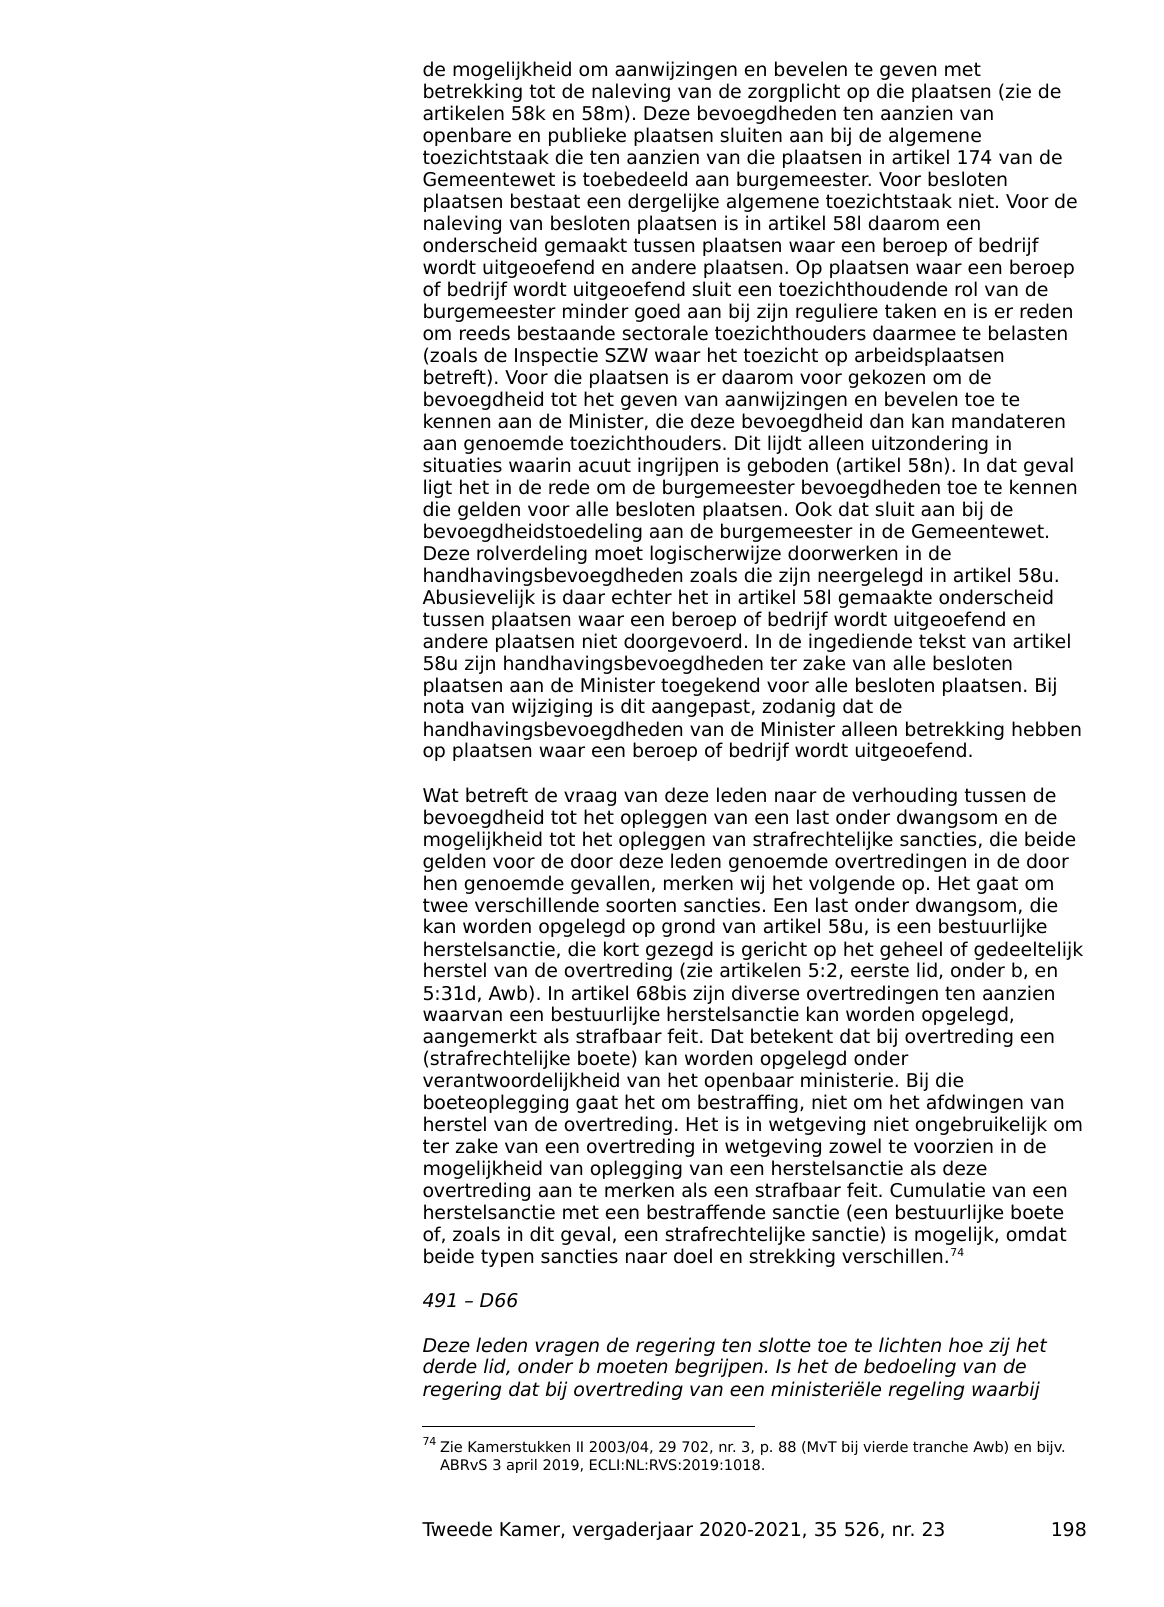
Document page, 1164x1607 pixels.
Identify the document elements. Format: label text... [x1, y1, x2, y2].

subtitle 491 – D66 [422, 1290, 1087, 1312]
text Wat betreft de vraag van deze leden naar de verhouding tussen de bevoegdheid tot het opleggen van een last onder dwangsom en de mogelijkheid tot het opleggen van strafrechtelijke sancties, die beide gelden voor de door deze leden genoemde overtredingen in de door hen genoemde gevallen, merken wij het volgende op. Het gaat om twee verschillende soorten sancties. Een last onder dwangsom, die kan worden opgelegd op grond van artikel 58u, is een bestuurlijke herstelsanctie, die kort gezegd is gericht op het geheel of gedeeltelijk herstel van de overtreding (zie artikelen 5:2, eerste lid, onder b, en 5:31d, Awb). In artikel 68bis zijn diverse overtredingen ten aanzien waarvan een bestuurlijke herstelsanctie kan worden opgelegd, aangemerkt als strafbaar feit. Dat betekent dat bij overtreding een (strafrechtelijke boete) kan worden opgelegd onder verantwoordelijkheid van het openbaar ministerie. Bij die boeteoplegging gaat het om bestraffing, niet om het afdwingen van herstel van de overtreding. Het is in wetgeving niet ongebruikelijk om ter zake van een overtreding in wetgeving zowel te voorzien in de mogelijkheid van oplegging van een herstelsanctie als deze overtreding aan te merken als een strafbaar feit. Cumulatie van een herstelsanctie met een bestraffende sanctie (een bestuurlijke boete of, zoals in dit geval, een strafrechtelijke sanctie) is mogelijk, omdat beide typen sancties naar doel en strekking verschillen. [422, 784, 1087, 1268]
text Deze leden vragen de regering ten slotte toe te lichten hoe zij het derde lid, onder b moeten begrijpen. Is het de bedoeling van de regering dat bij overtreding van een ministeriële regeling waarbij [422, 1334, 1087, 1400]
text Zie Kamerstukken II 2003/04, 29 702, nr. 3, p. 88 (MvT bij vierde tranche Awb) en bijv. ABRvS 3 april 2019, ECLI:NL:RVS:2019:1018. [422, 1435, 1087, 1474]
text de mogelijkheid om aanwijzingen en bevelen te geven met betrekking tot de naleving van de zorgplicht op die plaatsen (zie de artikelen 58k en 58m). Deze bevoegdheden ten aanzien van openbare en publieke plaatsen sluiten aan bij de algemene toezichtstaak die ten aanzien van die plaatsen in artikel 174 van de Gemeentewet is toebedeeld aan burgemeester. Voor besloten plaatsen bestaat een dergelijke algemene toezichtstaak niet. Voor de naleving van besloten plaatsen is in artikel 58l daarom een onderscheid gemaakt tussen plaatsen waar een beroep of bedrijf wordt uitgeoefend en andere plaatsen. Op plaatsen waar een beroep of bedrijf wordt uitgeoefend sluit een toezichthoudende rol van de burgemeester minder goed aan bij zijn reguliere taken en is er reden om reeds bestaande sectorale toezichthouders daarmee te belasten (zoals de Inspectie SZW waar het toezicht op arbeidsplaatsen betreft). Voor die plaatsen is er daarom voor gekozen om de bevoegdheid tot het geven van aanwijzingen en bevelen toe te kennen aan de Minister, die deze bevoegdheid dan kan mandateren aan genoemde toezichthouders. Dit lijdt alleen uitzondering in situaties waarin acuut ingrijpen is geboden (artikel 58n). In dat geval ligt het in de rede om de burgemeester bevoegdheden toe te kennen die gelden voor alle besloten plaatsen. Ook dat sluit aan bij de bevoegdheidstoedeling aan de burgemeester in de Gemeentewet. Deze rolverdeling moet logischerwijze doorwerken in de handhavingsbevoegdheden zoals die zijn neergelegd in artikel 58u. Abusievelijk is daar echter het in artikel 58l gemaakte onderscheid tussen plaatsen waar een beroep of bedrijf wordt uitgeoefend en andere plaatsen niet doorgevoerd. In de ingediende tekst van artikel 58u zijn handhavingsbevoegdheden ter zake van alle besloten plaatsen aan de Minister toegekend voor alle besloten plaatsen. Bij nota van wijziging is dit aangepast, zodanig dat de handhavingsbevoegdheden van de Minister alleen betrekking hebben op plaatsen waar een beroep of bedrijf wordt uitgeoefend. [422, 59, 1087, 762]
